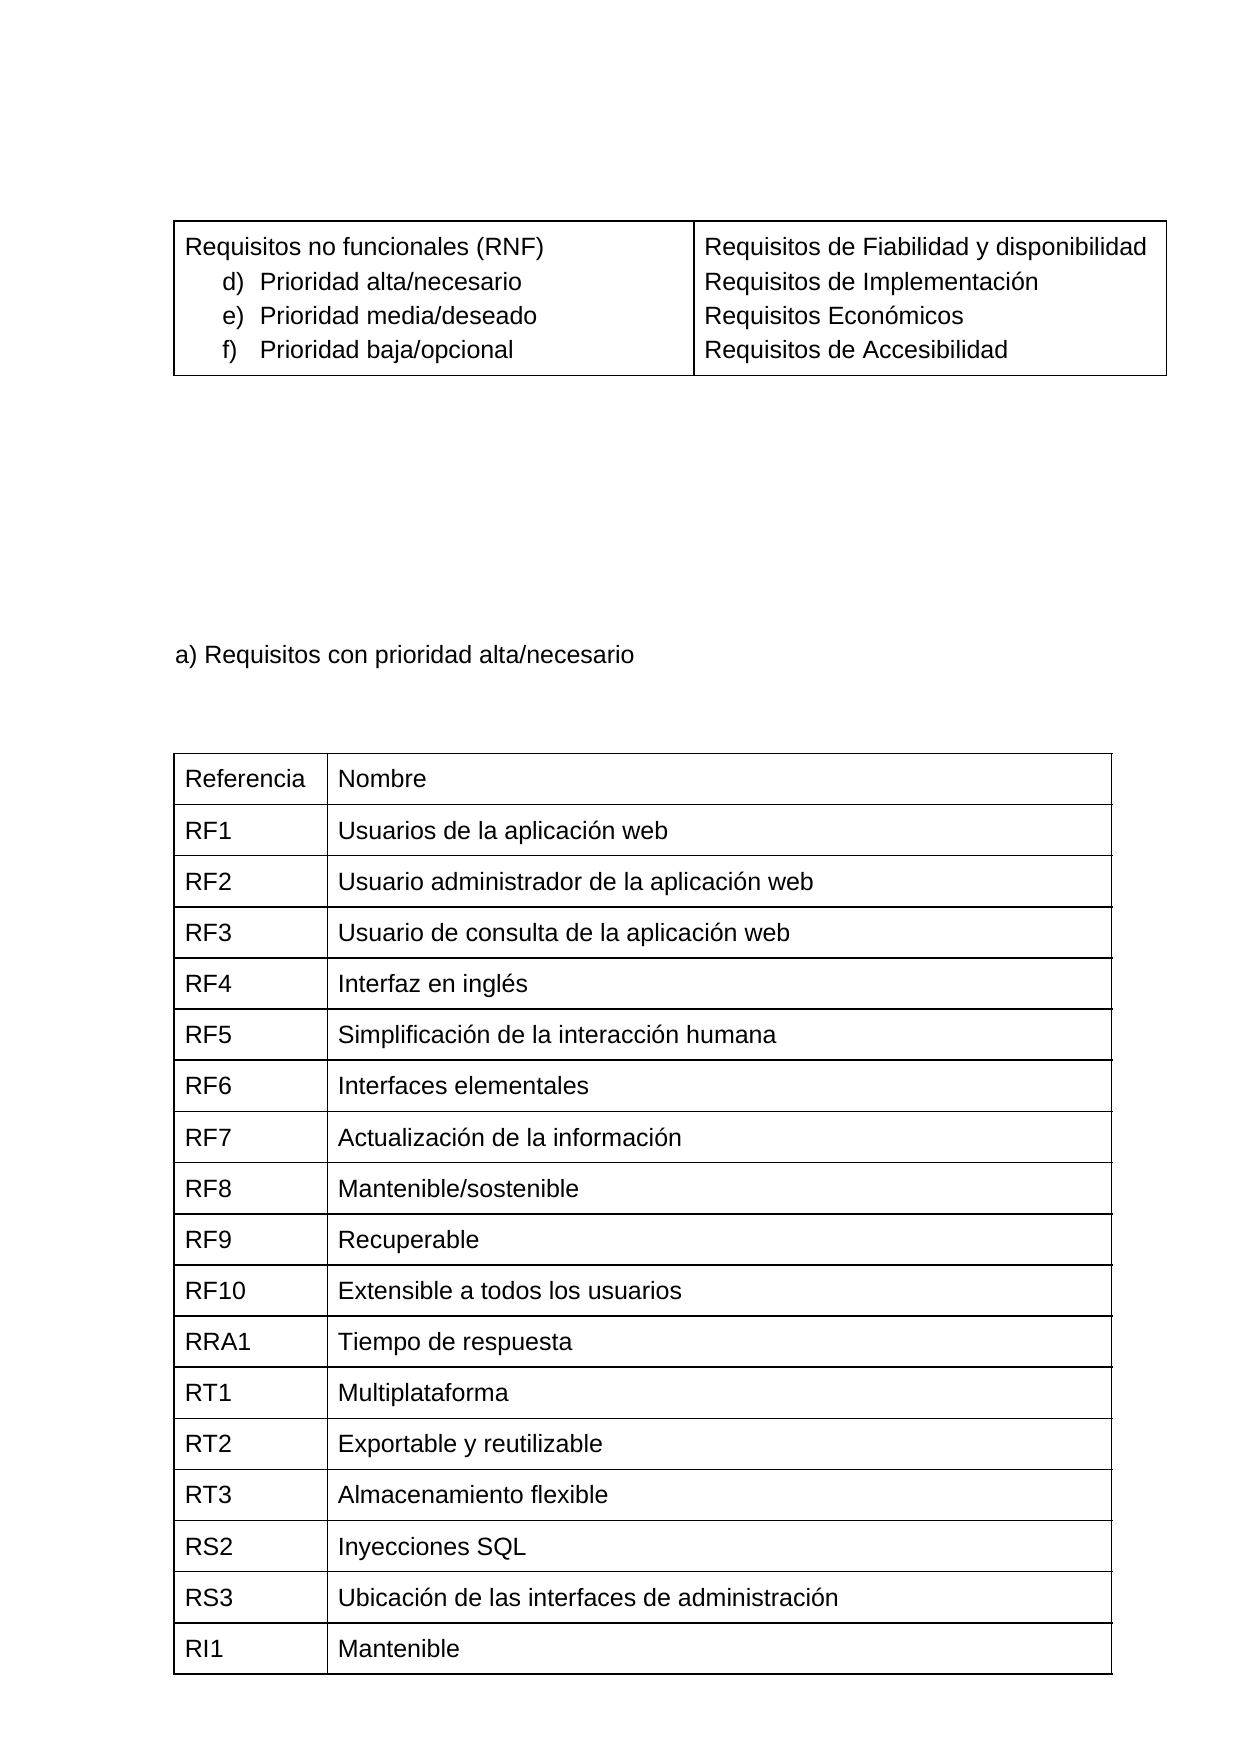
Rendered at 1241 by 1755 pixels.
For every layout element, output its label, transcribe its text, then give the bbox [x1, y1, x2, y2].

table_cell RF4 [175, 959, 327, 1008]
table_cell Inyecciones SQL [328, 1521, 1111, 1571]
table_cell RS2 [175, 1521, 327, 1571]
table_cell Interfaz en inglés [328, 959, 1111, 1008]
table_cell RT3 [175, 1470, 327, 1520]
table_cell RF5 [175, 1010, 327, 1059]
table_cell Requisitos de Fiabilidad y disponibilidad Requisitos de Implementación Requisitos Económicos Requisitos de Accesibilidad [695, 222, 1166, 374]
table_cell RRA1 [175, 1317, 327, 1366]
table_cell RF1 [175, 805, 327, 855]
table_cell RS3 [175, 1572, 327, 1622]
table_cell Almacenamiento flexible [328, 1470, 1111, 1520]
table_cell RF3 [175, 908, 327, 957]
table_cell Simplificación de la interacción humana [328, 1010, 1111, 1059]
table_cell RT1 [175, 1368, 327, 1417]
table_cell RI1 [175, 1624, 327, 1673]
table_cell RF6 [175, 1061, 327, 1111]
table_header Referencia [175, 754, 327, 804]
table_cell RF7 [175, 1112, 327, 1162]
table_cell Multiplataforma [328, 1368, 1111, 1417]
table_cell Recuperable [328, 1215, 1111, 1264]
table_cell RT2 [175, 1419, 327, 1468]
table_cell RF2 [175, 856, 327, 906]
table_cell RF9 [175, 1215, 327, 1264]
table_cell Exportable y reutilizable [328, 1419, 1111, 1468]
table_header Nombre [328, 754, 1111, 804]
table_cell Mantenible [328, 1624, 1111, 1673]
table_cell Usuarios de la aplicación web [328, 805, 1111, 855]
table_cell Extensible a todos los usuarios [328, 1266, 1111, 1315]
table_cell Interfaces elementales [328, 1061, 1111, 1111]
table_cell RF10 [175, 1266, 327, 1315]
table_cell Usuario de consulta de la aplicación web [328, 908, 1111, 957]
table_cell Ubicación de las interfaces de administración [328, 1572, 1111, 1622]
table_cell Requisitos no funcionales (RNF) Prioridad alta/necesario Prioridad media/deseado Prioridad baja/opcional [175, 222, 693, 374]
table_cell RF8 [175, 1163, 327, 1213]
table_cell Tiempo de respuesta [328, 1317, 1111, 1366]
table_cell Usuario administrador de la aplicación web [328, 856, 1111, 906]
table_cell Actualización de la información [328, 1112, 1111, 1162]
text a) Requisitos con prioridad alta/necesario [175, 640, 1065, 669]
table_cell Mantenible/sostenible [328, 1163, 1111, 1213]
